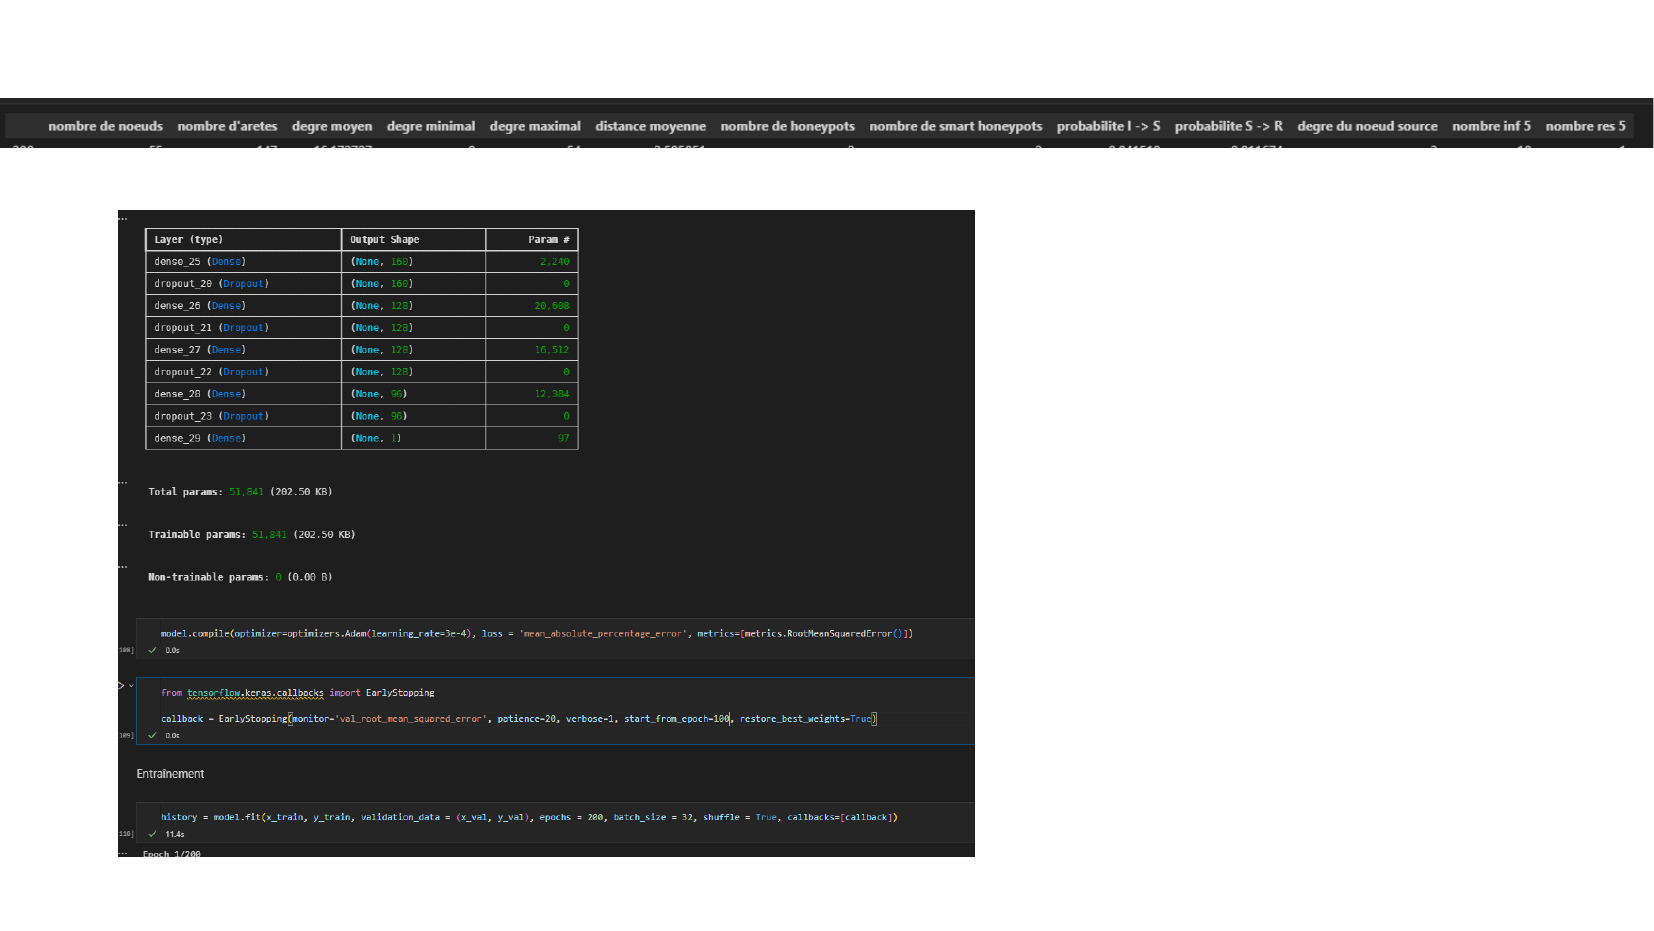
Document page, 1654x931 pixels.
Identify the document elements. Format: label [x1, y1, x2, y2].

picture [118, 210, 975, 857]
picture [0, 98, 1654, 148]
